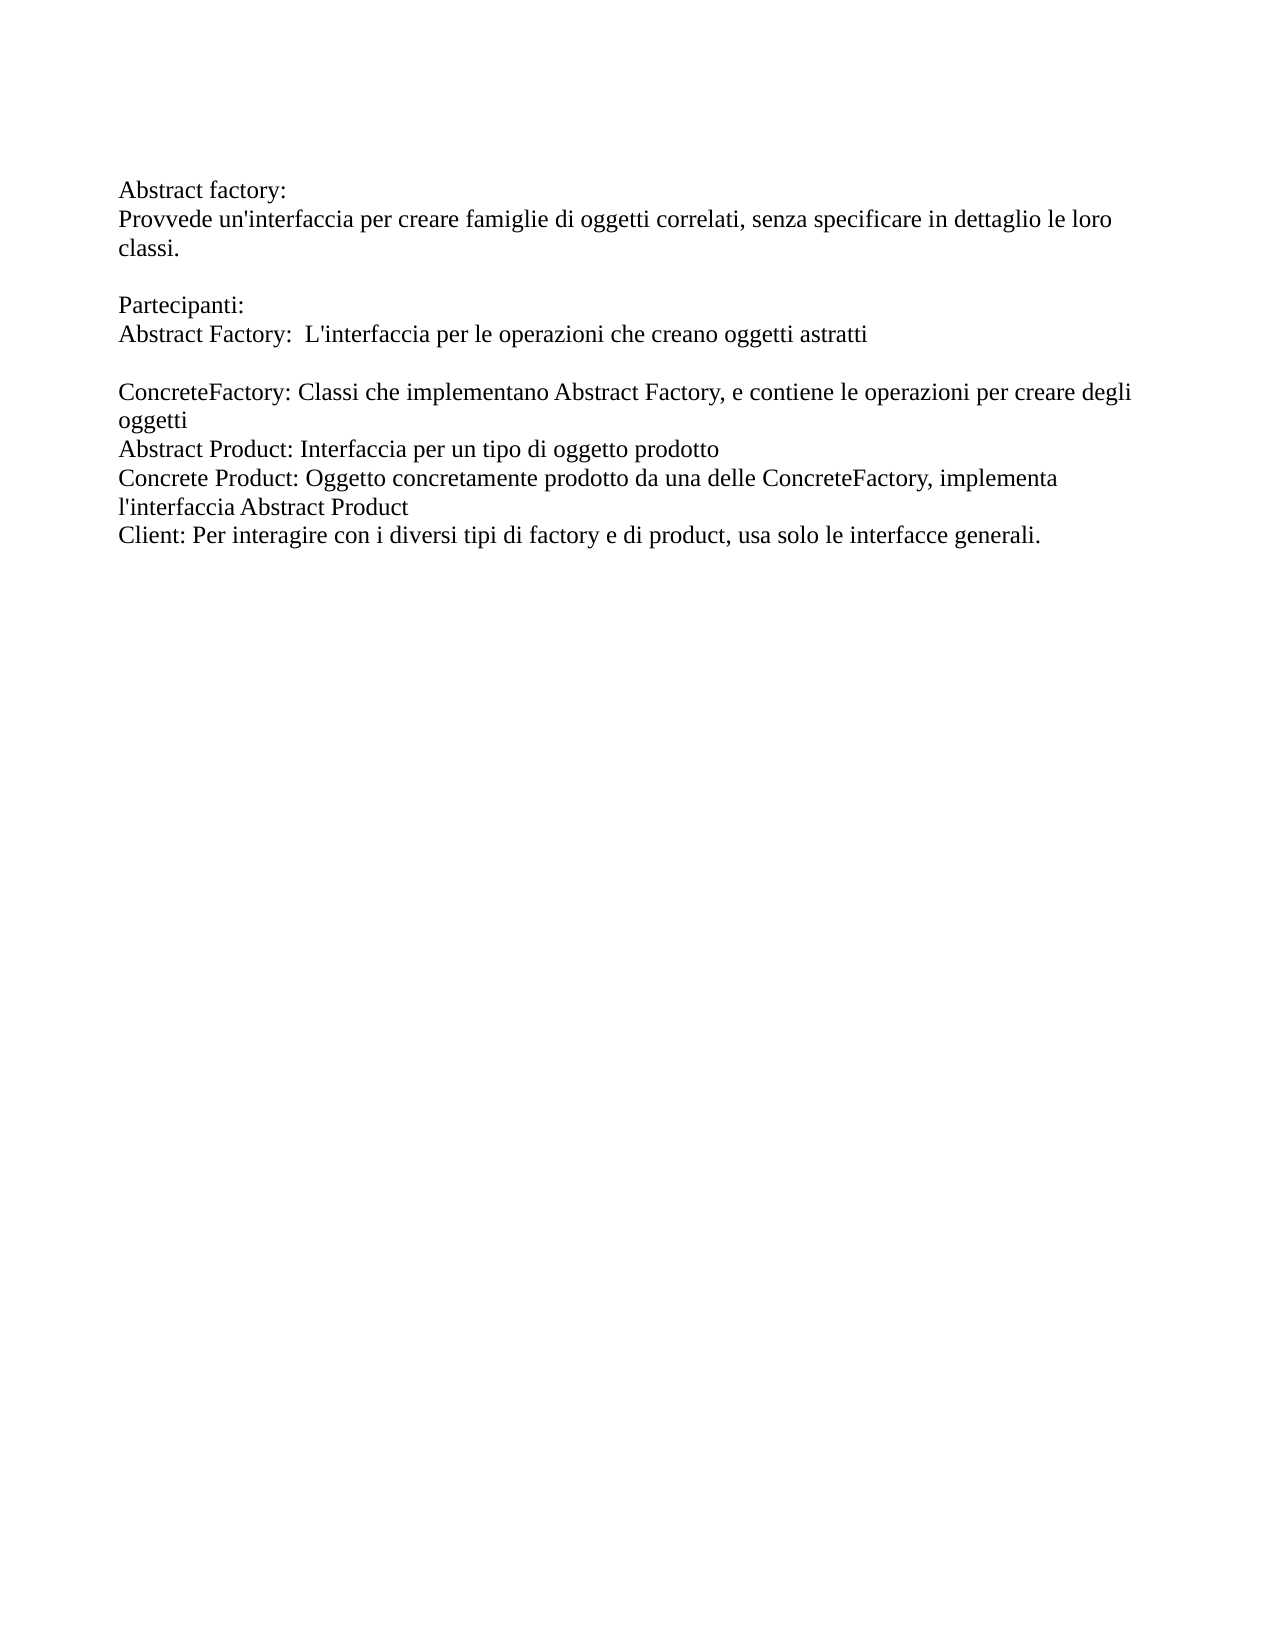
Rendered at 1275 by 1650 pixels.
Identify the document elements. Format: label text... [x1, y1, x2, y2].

text Abstract factory: [118, 176, 1157, 204]
text ConcreteFactory: Classi che implementano Abstract Factory, e contiene le operazioni per creare degli oggetti [118, 377, 1157, 434]
text Abstract Product: Interfaccia per un tipo di oggetto prodotto [118, 434, 1157, 463]
text Abstract Factory: L'interfaccia per le operazioni che creano oggetti astratti [118, 319, 1157, 348]
text Client: Per interagire con i diversi tipi di factory e di product, usa solo le interfacce generali. [118, 521, 1157, 549]
text Partecipanti: [118, 291, 1157, 319]
text Provvede un'interfaccia per creare famiglie di oggetti correlati, senza specificare in dettaglio le loro classi. [118, 204, 1157, 262]
text Concrete Product: Oggetto concretamente prodotto da una delle ConcreteFactory, implementa l'interfaccia Abstract Product [118, 463, 1157, 521]
